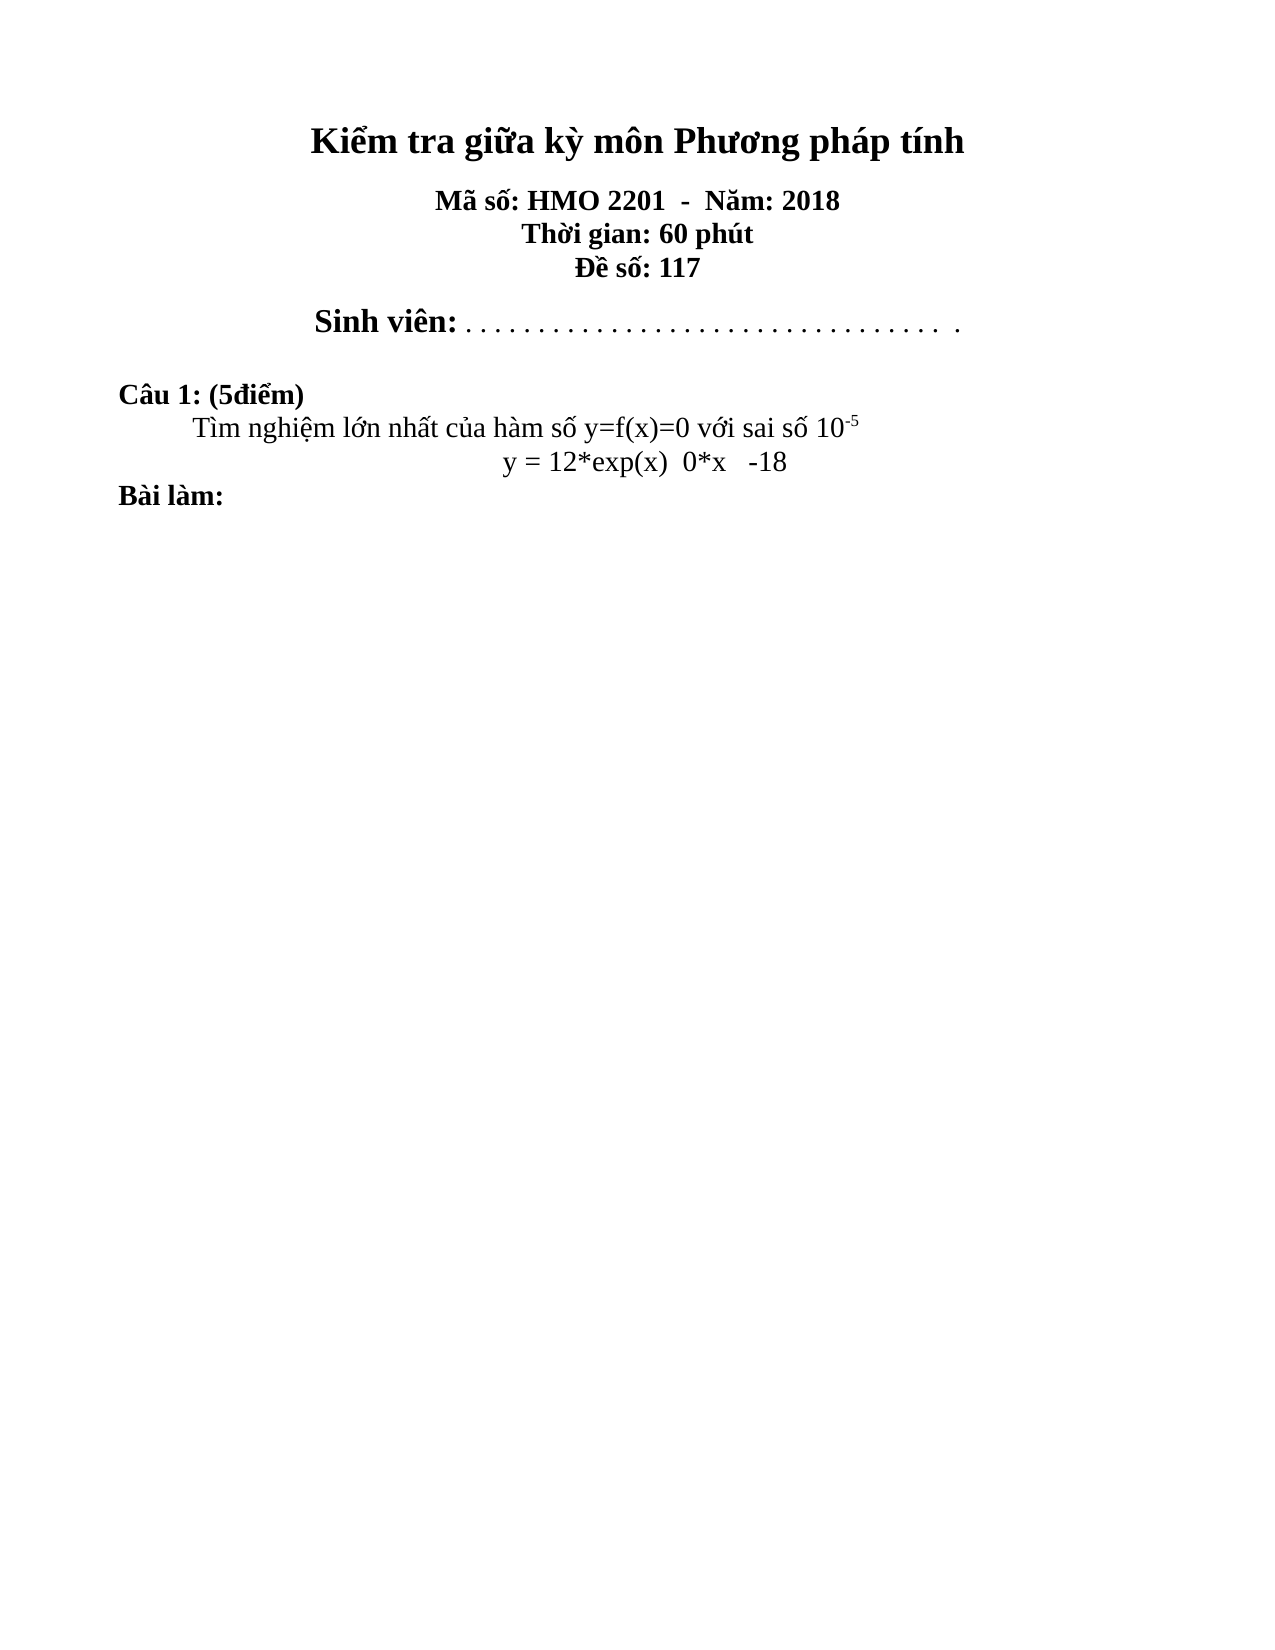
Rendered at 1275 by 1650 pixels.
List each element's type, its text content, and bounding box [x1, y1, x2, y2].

text Bài làm: [118, 478, 1157, 511]
text Tìm nghiệm lớn nhất của hàm số y=f(x)=0 với sai số 10-5 [118, 411, 1157, 444]
text y = 12*exp(x) 0*x -18 [118, 444, 1157, 478]
text Đề số: 117 [118, 250, 1157, 283]
text Câu 1: (5điểm) [118, 377, 1157, 411]
text Sinh viên: . . . . . . . . . . . . . . . . . . . . . . . . . . . . . . . . . . [118, 301, 1157, 340]
text Thời gian: 60 phút [118, 216, 1157, 250]
text Mã số: HMO 2201 - Năm: 2018 [118, 183, 1157, 216]
text Kiểm tra giữa kỳ môn Phương pháp tính [118, 118, 1157, 161]
